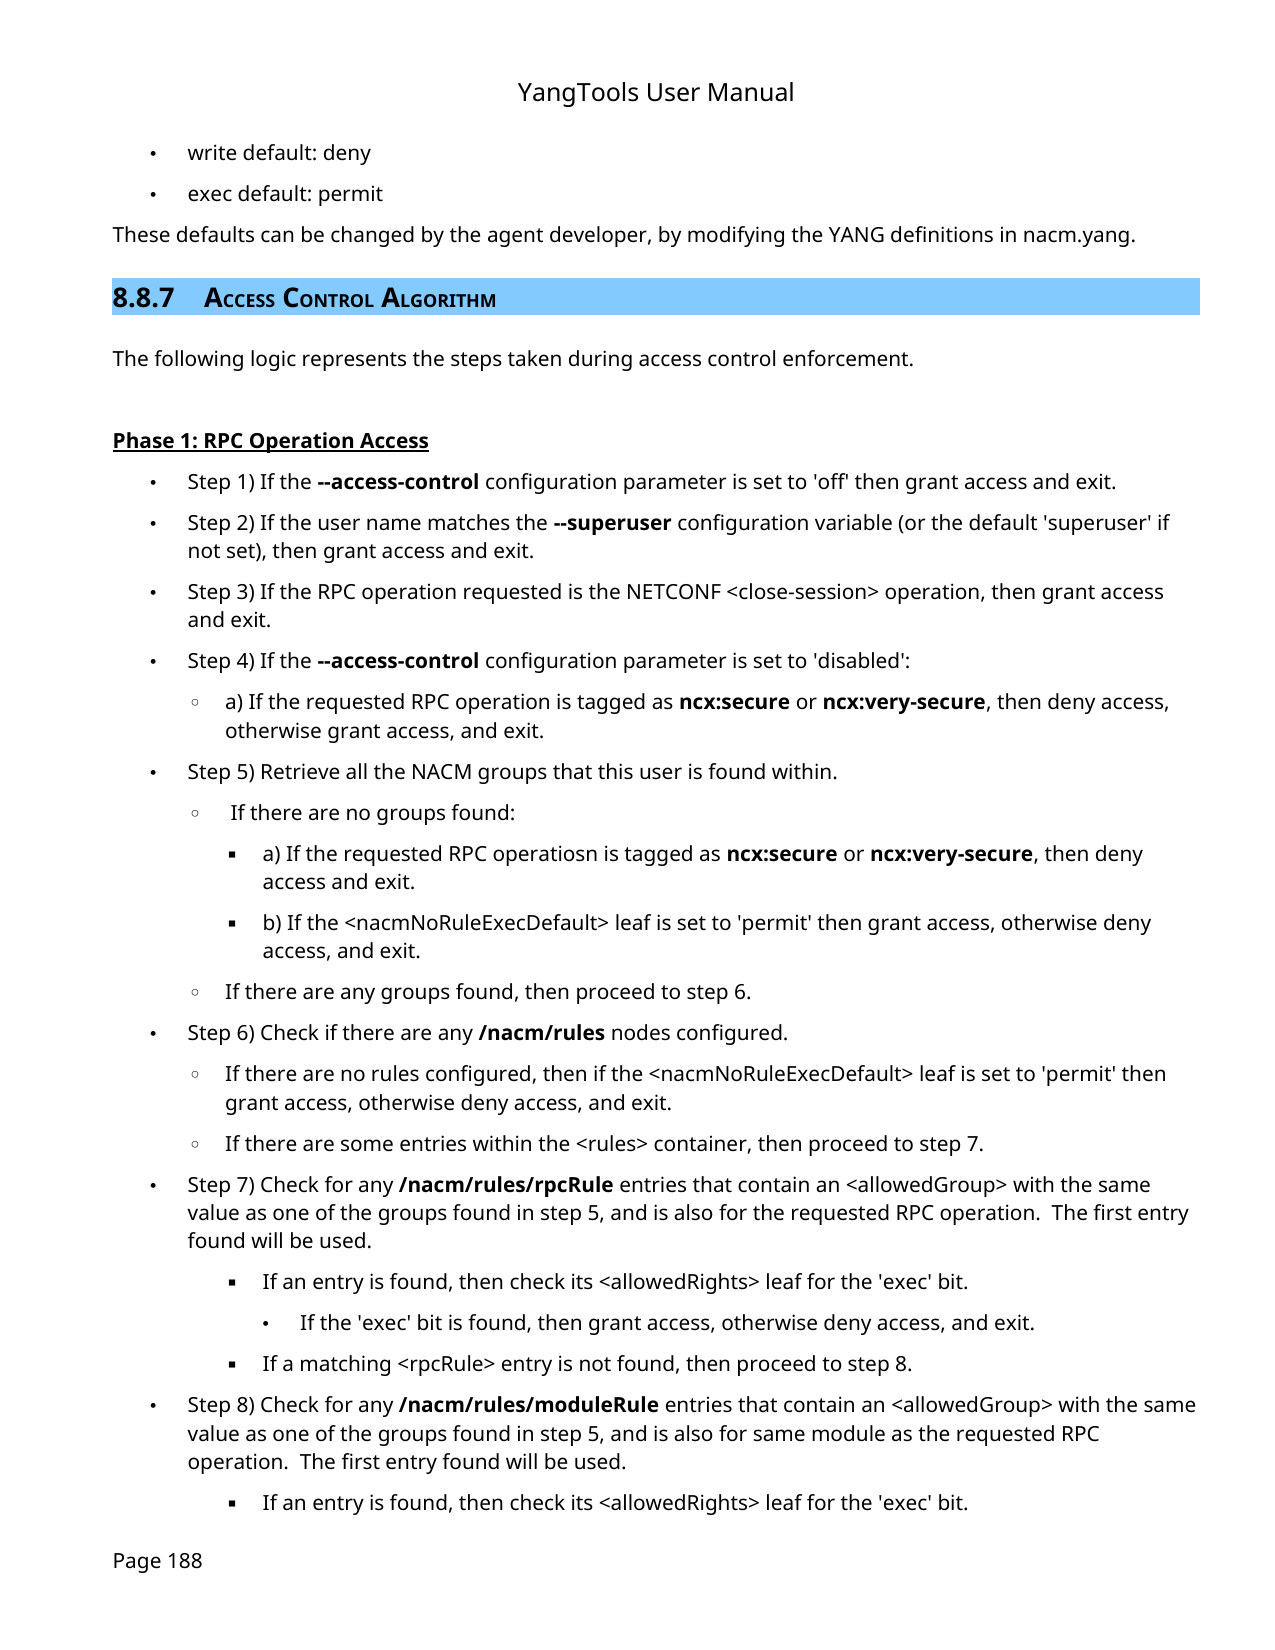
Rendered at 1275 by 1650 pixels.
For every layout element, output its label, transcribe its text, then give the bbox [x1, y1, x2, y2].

list a) If the requested RPC operatiosn is tagged as ncx:secure or ncx:very-secure, then deny access and exit. [225, 839, 1200, 896]
list Step 7) Check for any /nacm/rules/rpcRule entries that contain an <allowedGroup> with the same value as one of the groups found in step 5, and is also for the requested RPC operation. The first entry found will be used. [150, 1170, 1200, 1255]
list Step 3) If the RPC operation requested is the NETCONF <close-session> operation, then grant access and exit. [150, 577, 1200, 634]
list If an entry is found, then check its <allowedRights> leaf for the 'exec' bit. [225, 1267, 1200, 1296]
text Phase 1: RPC Operation Access [112, 426, 1200, 454]
list If there are no groups found: [187, 798, 1200, 826]
subtitle Access Control Algorithm [112, 278, 1200, 315]
list write default: deny [150, 138, 1200, 167]
list If a matching <rpcRule> entry is not found, then proceed to step 8. [225, 1349, 1200, 1378]
list Step 1) If the --access-control configuration parameter is set to 'off' then grant access and exit. [150, 467, 1200, 495]
list If the 'exec' bit is found, then grant access, otherwise deny access, and exit. [262, 1308, 1200, 1337]
list If there are no rules configured, then if the <nacmNoRuleExecDefault> leaf is set to 'permit' then grant access, otherwise deny access, and exit. [187, 1059, 1200, 1116]
list Step 5) Retrieve all the NACM groups that this user is found within. [150, 757, 1200, 785]
list b) If the <nacmNoRuleExecDefault> leaf is set to 'permit' then grant access, otherwise deny access, and exit. [225, 908, 1200, 965]
list Step 8) Check for any /nacm/rules/moduleRule entries that contain an <allowedGroup> with the same value as one of the groups found in step 5, and is also for same module as the requested RPC operation. The first entry found will be used. [150, 1390, 1200, 1476]
list If an entry is found, then check its <allowedRights> leaf for the 'exec' bit. [225, 1488, 1200, 1517]
list If there are any groups found, then proceed to step 6. [187, 977, 1200, 1006]
list a) If the requested RPC operation is tagged as ncx:secure or ncx:very-secure, then deny access, otherwise grant access, and exit. [187, 687, 1200, 744]
text These defaults can be changed by the agent developer, by modifying the YANG definitions in nacm.yang. [112, 220, 1200, 249]
list Step 2) If the user name matches the --superuser configuration variable (or the default 'superuser' if not set), then grant access and exit. [150, 508, 1200, 565]
list If there are some entries within the <rules> container, then proceed to step 7. [187, 1129, 1200, 1157]
list Step 4) If the --access-control configuration parameter is set to 'disabled': [150, 647, 1200, 675]
text The following logic represents the steps taken during access control enforcement. [112, 344, 1200, 372]
list Step 6) Check if there are any /nacm/rules nodes configured. [150, 1018, 1200, 1047]
list exec default: permit [150, 179, 1200, 208]
